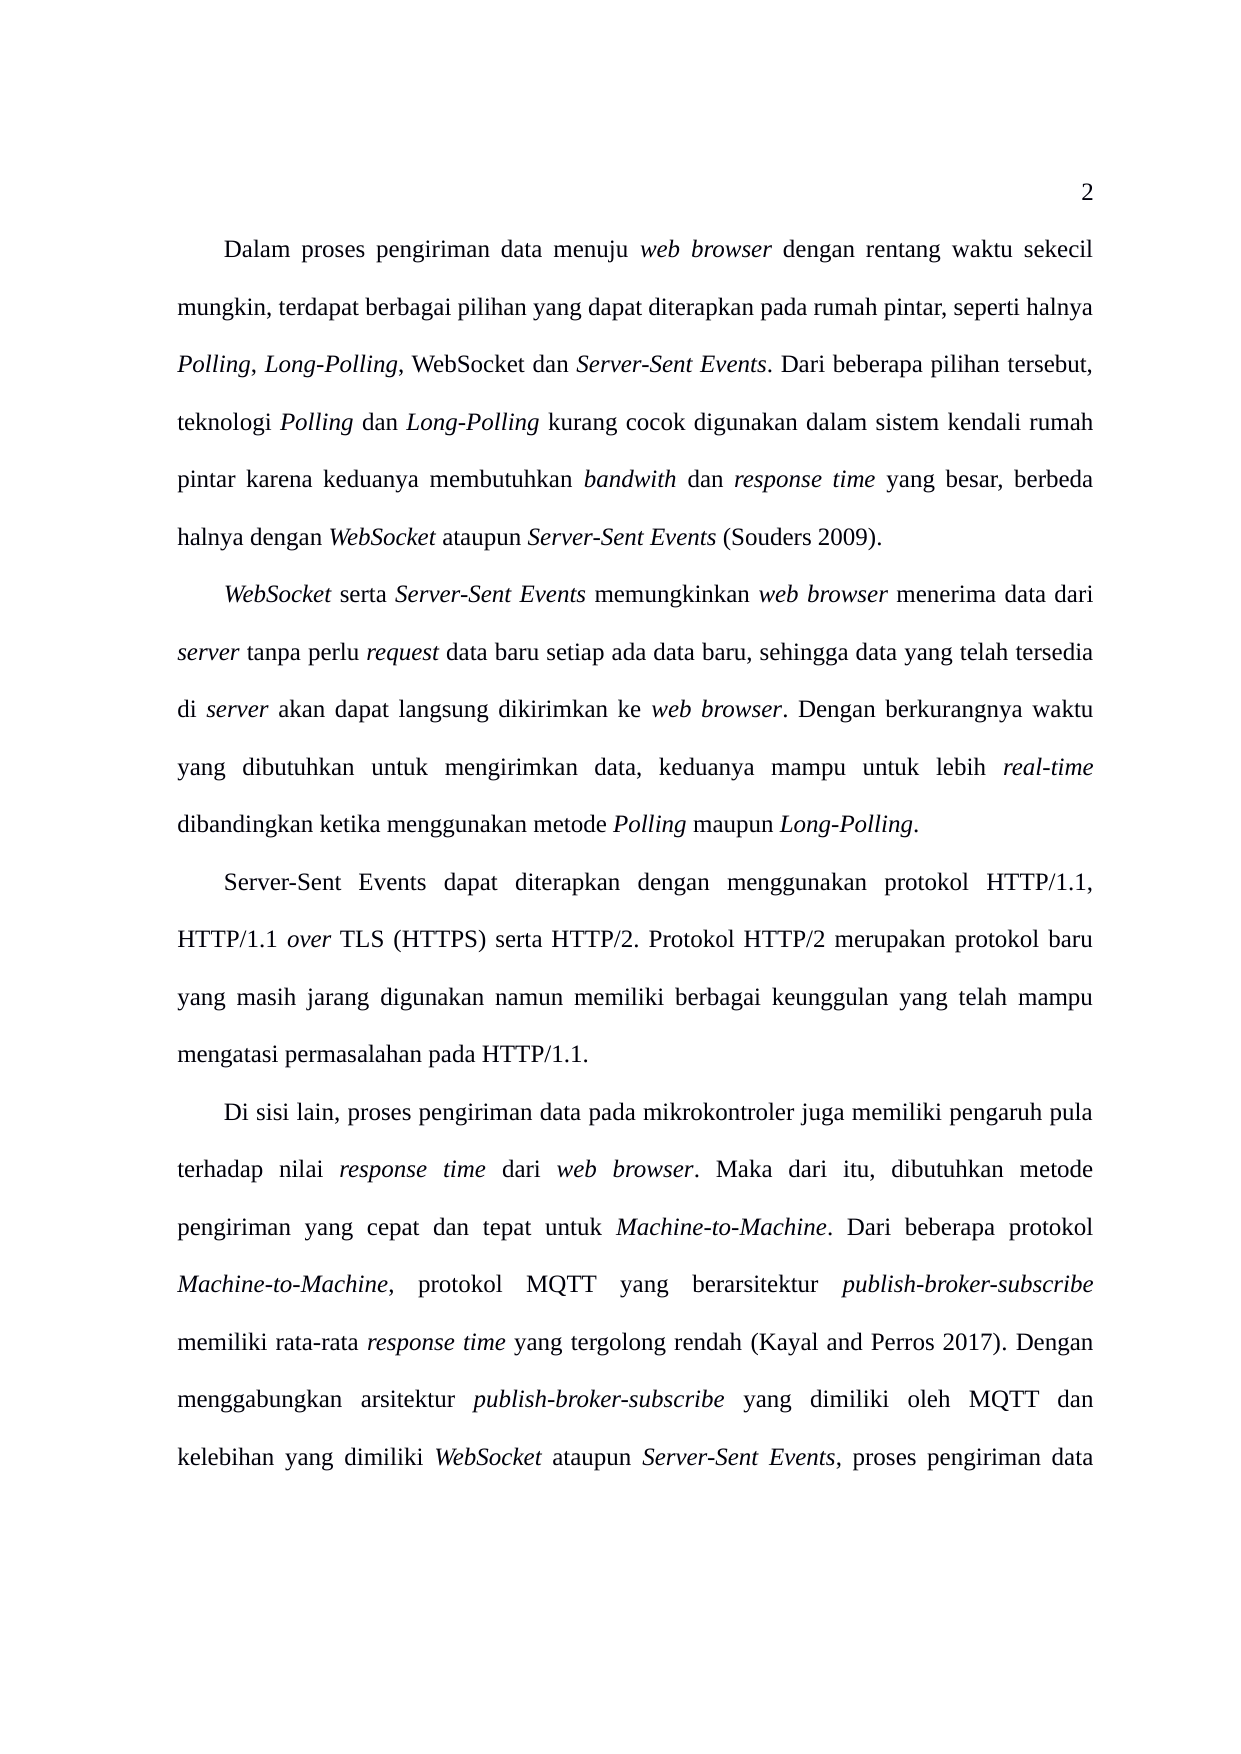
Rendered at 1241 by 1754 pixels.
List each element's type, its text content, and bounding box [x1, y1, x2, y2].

text Dalam proses pengiriman data menuju web browser dengan rentang waktu sekecil mungkin, terdapat berbagai pilihan yang dapat diterapkan pada rumah pintar, seperti halnya Polling, Long-Polling, WebSocket dan Server-Sent Events. Dari beberapa pilihan tersebut, teknologi Polling dan Long-Polling kurang cocok digunakan dalam sistem kendali rumah pintar karena keduanya membutuhkan bandwith dan response time yang besar, berbeda halnya dengan WebSocket ataupun Server-Sent Events (Souders 2009)⁠. [177, 234, 1093, 551]
text WebSocket serta Server-Sent Events memungkinkan web browser menerima data dari server tanpa perlu request data baru setiap ada data baru, sehingga data yang telah tersedia di server akan dapat langsung dikirimkan ke web browser. Dengan berkurangnya waktu yang dibutuhkan untuk mengirimkan data, keduanya mampu untuk lebih real-time dibandingkan ketika menggunakan metode Polling maupun Long-Polling. [177, 579, 1093, 838]
text Di sisi lain, proses pengiriman data pada mikrokontroler juga memiliki pengaruh pula terhadap nilai response time dari web browser. Maka dari itu, dibutuhkan metode pengiriman yang cepat dan tepat untuk Machine-to-Machine. Dari beberapa protokol Machine-to-Machine, protokol MQTT yang berarsitektur publish-broker-subscribe memiliki rata-rata response time yang tergolong rendah (Kayal and Perros 2017)⁠. Dengan menggabungkan arsitektur publish-broker-subscribe yang dimiliki oleh MQTT dan kelebihan yang dimiliki WebSocket ataupun Server-Sent Events, proses pengiriman data [177, 1097, 1093, 1471]
text Server-Sent Events dapat diterapkan dengan menggunakan protokol HTTP/1.1, HTTP/1.1 over TLS (HTTPS) serta HTTP/2. Protokol HTTP/2 merupakan protokol baru yang masih jarang digunakan namun memiliki berbagai keunggulan yang telah mampu mengatasi permasalahan pada HTTP/1.1. [177, 867, 1093, 1068]
